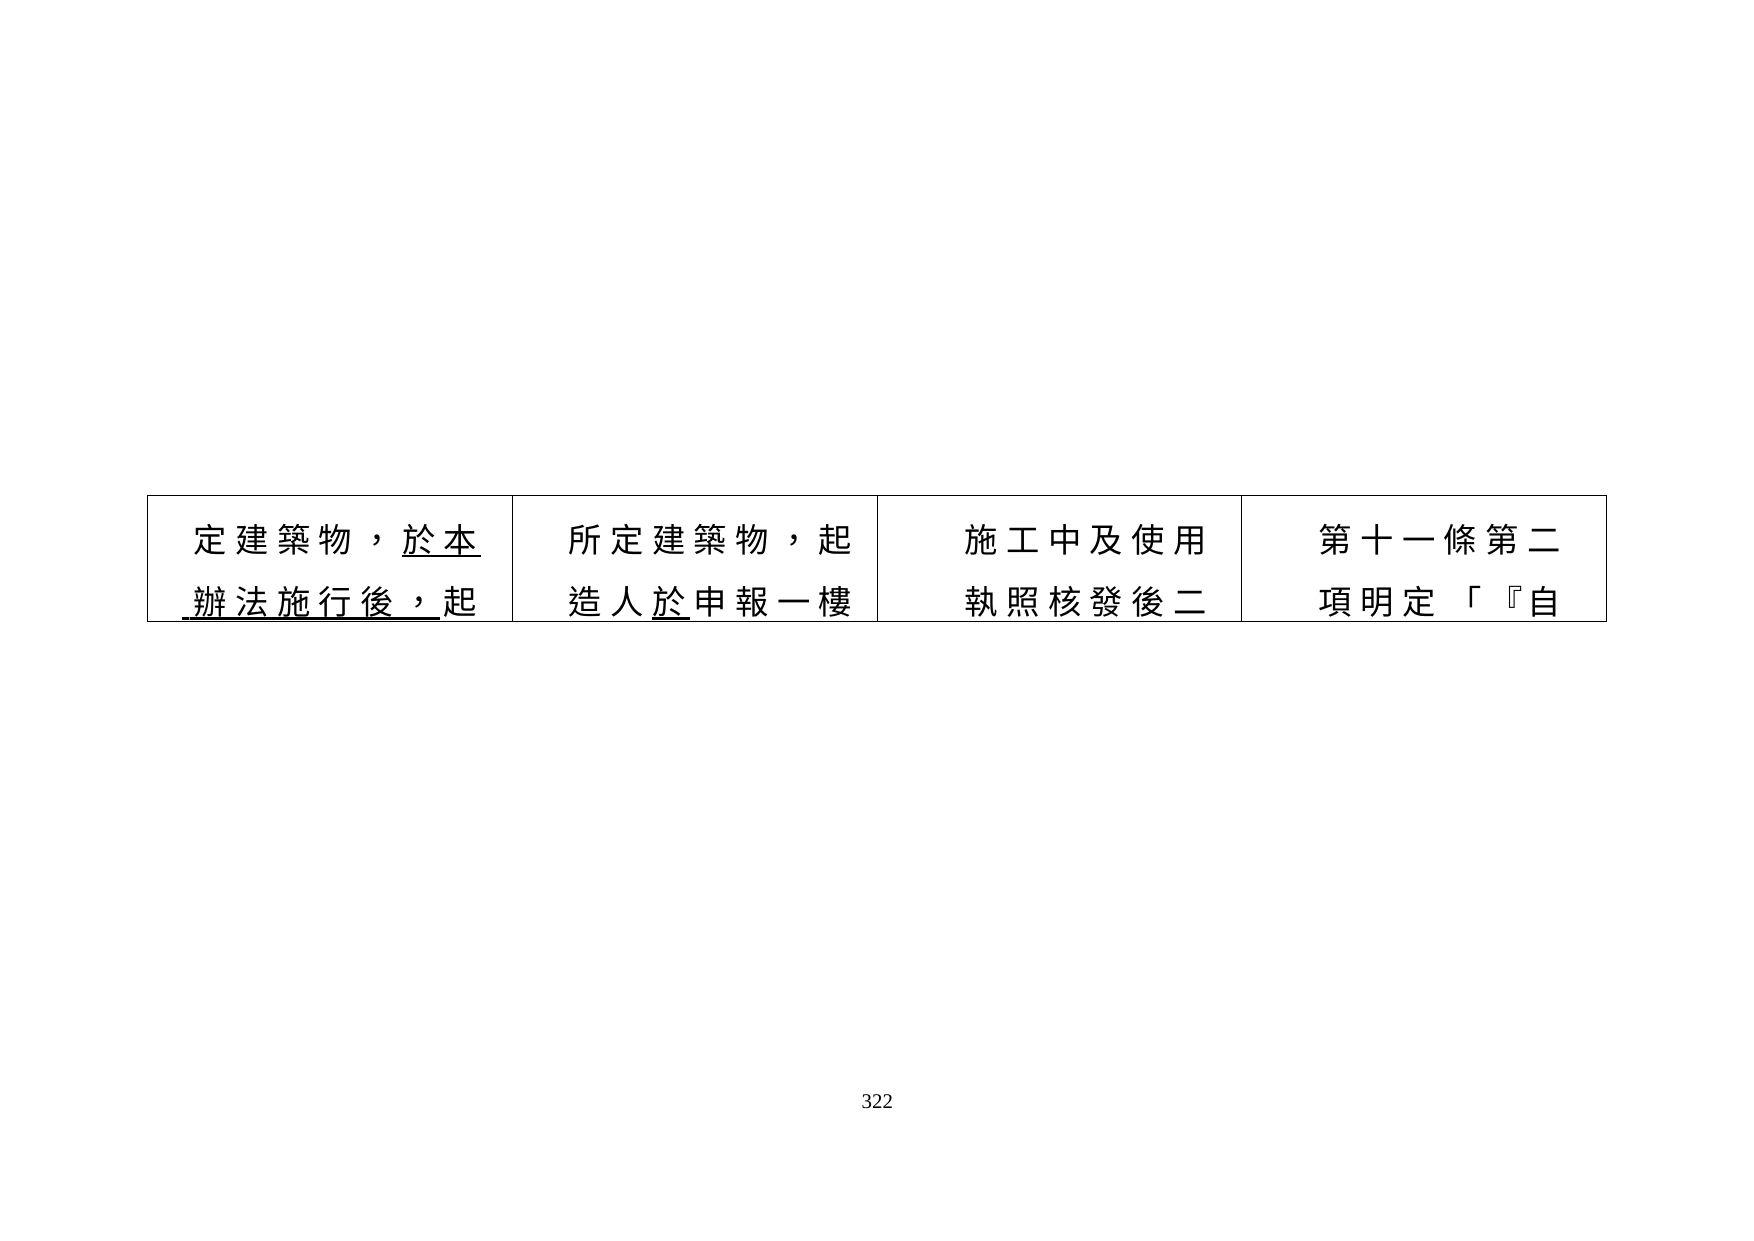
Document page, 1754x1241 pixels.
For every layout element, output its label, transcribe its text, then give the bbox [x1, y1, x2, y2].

table_cell 施工中及使用執照核發後二 [878, 496, 1241, 621]
table_cell 定建築物，於本辦法施行後，起 [148, 496, 512, 621]
table_cell 所定建築物，起造人於申報一樓 [513, 496, 877, 621]
table_cell 第十一條第二項明定「『自 [1242, 496, 1606, 621]
